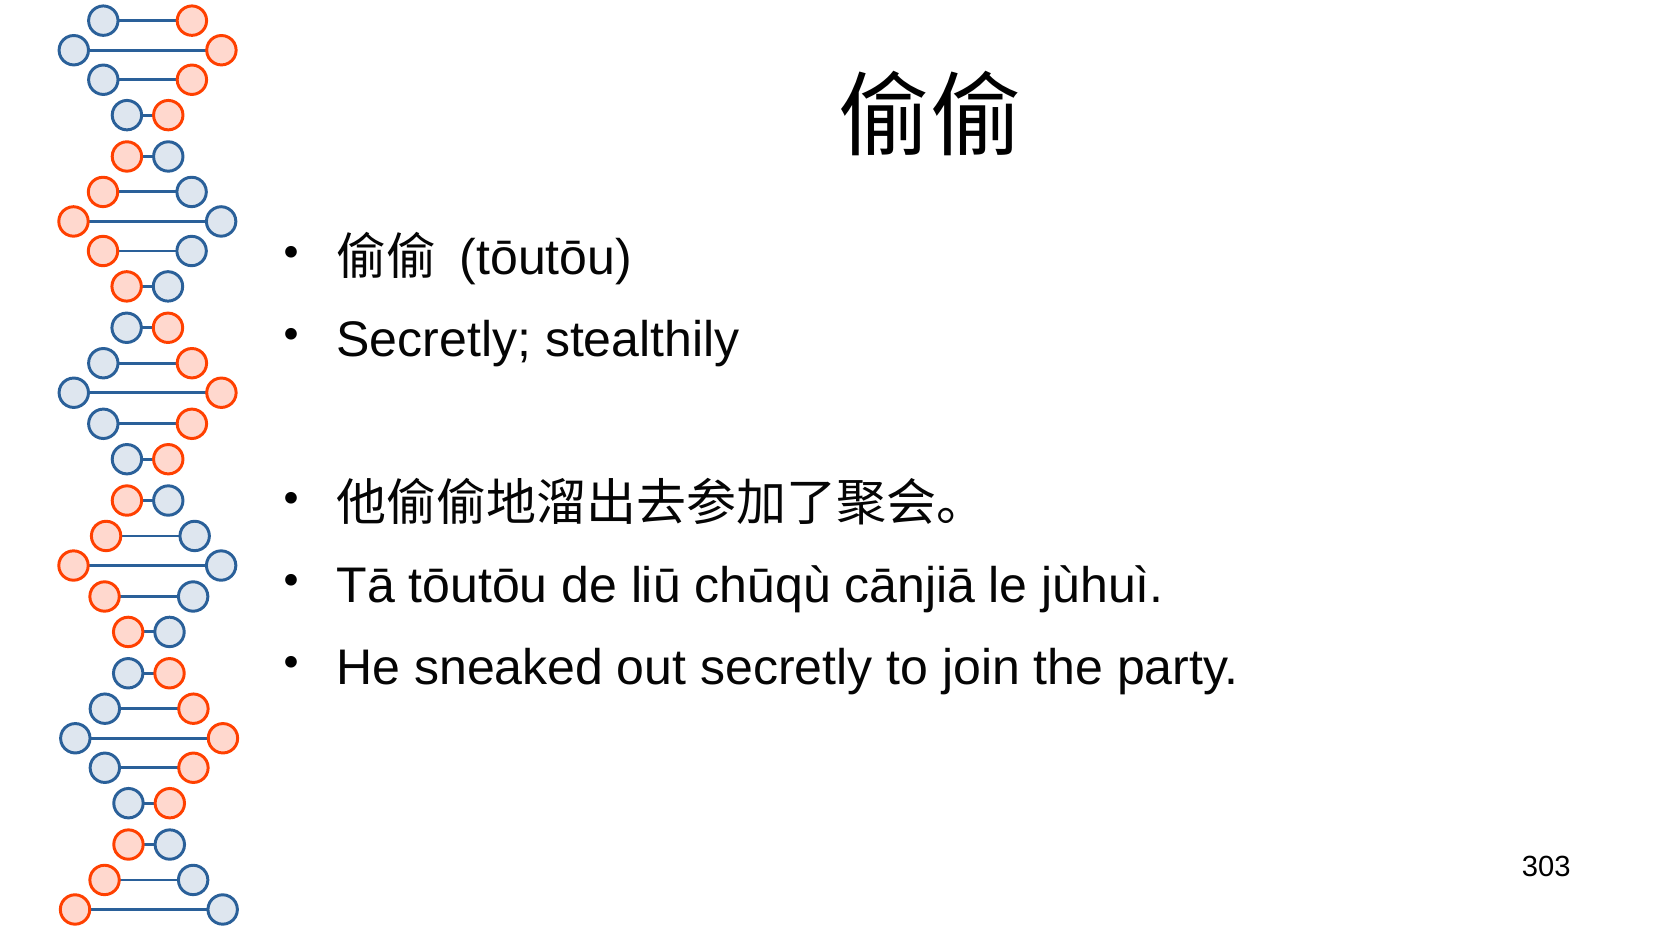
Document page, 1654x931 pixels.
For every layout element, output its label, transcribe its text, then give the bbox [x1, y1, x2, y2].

list 偷偷 (tōutōu) Secretly; stealthily 他偷偷地溜出去参加了聚会。 Tā tōutōu de liū chūqù cānjiā le jùhuì. He sneaked out secretly to join the party. [265, 224, 1595, 764]
title 偷偷 [265, 35, 1595, 189]
